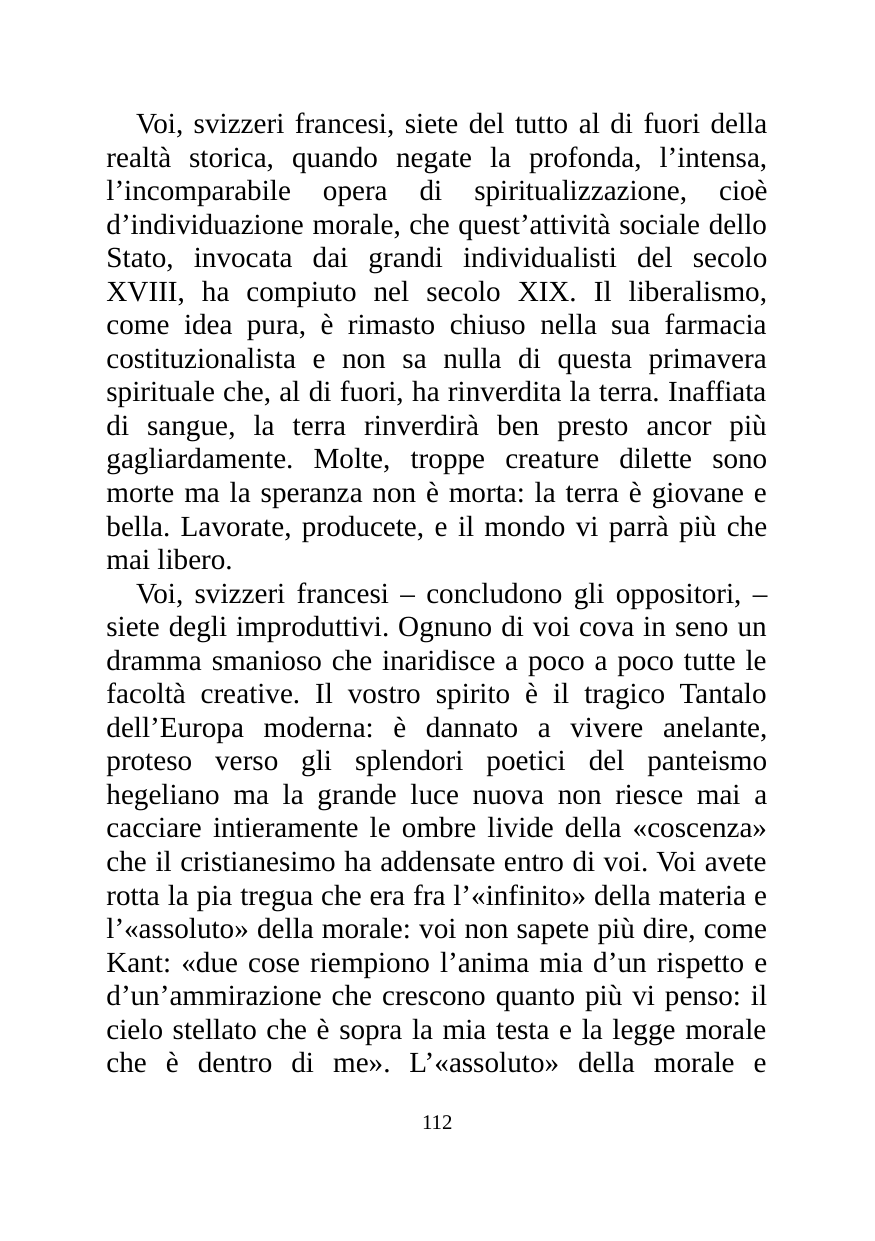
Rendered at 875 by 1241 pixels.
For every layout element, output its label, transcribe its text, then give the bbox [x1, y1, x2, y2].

text Voi, svizzeri francesi – concludono gli oppositori, – siete degli improduttivi. Ognuno di voi cova in seno un dramma smanioso che inaridisce a poco a poco tutte le facoltà creative. Il vostro spirito è il tragico Tantalo dell’Europa moderna: è dannato a vivere anelante, proteso verso gli splendori poetici del panteismo hegeliano ma la grande luce nuova non riesce mai a cacciare intieramente le ombre livide della «coscenza» che il cristianesimo ha addensate entro di voi. Voi avete rotta la pia tregua che era fra l’«infinito» della materia e l’«assoluto» della morale: voi non sapete più dire, come Kant: «due cose riempiono l’anima mia d’un rispetto e d’un’ammirazione che crescono quanto più vi penso: il cielo stellato che è sopra la mia testa e la legge morale che è dentro di me». L’«assoluto» della morale e [106, 576, 768, 1079]
text Voi, svizzeri francesi, siete del tutto al di fuori della realtà storica, quando negate la profonda, l’intensa, l’incomparabile opera di spiritualizzazione, cioè d’individuazione morale, che quest’attività sociale dello Stato, invocata dai grandi individualisti del secolo XVIII, ha compiuto nel secolo XIX. Il liberalismo, come idea pura, è rimasto chiuso nella sua farmacia costituzionalista e non sa nulla di questa primavera spirituale che, al di fuori, ha rinverdita la terra. Inaffiata di sangue, la terra rinverdirà ben presto ancor più gagliardamente. Molte, troppe creature dilette sono morte ma la speranza non è morta: la terra è giovane e bella. Lavorate, producete, e il mondo vi parrà più che mai libero. [106, 106, 768, 576]
